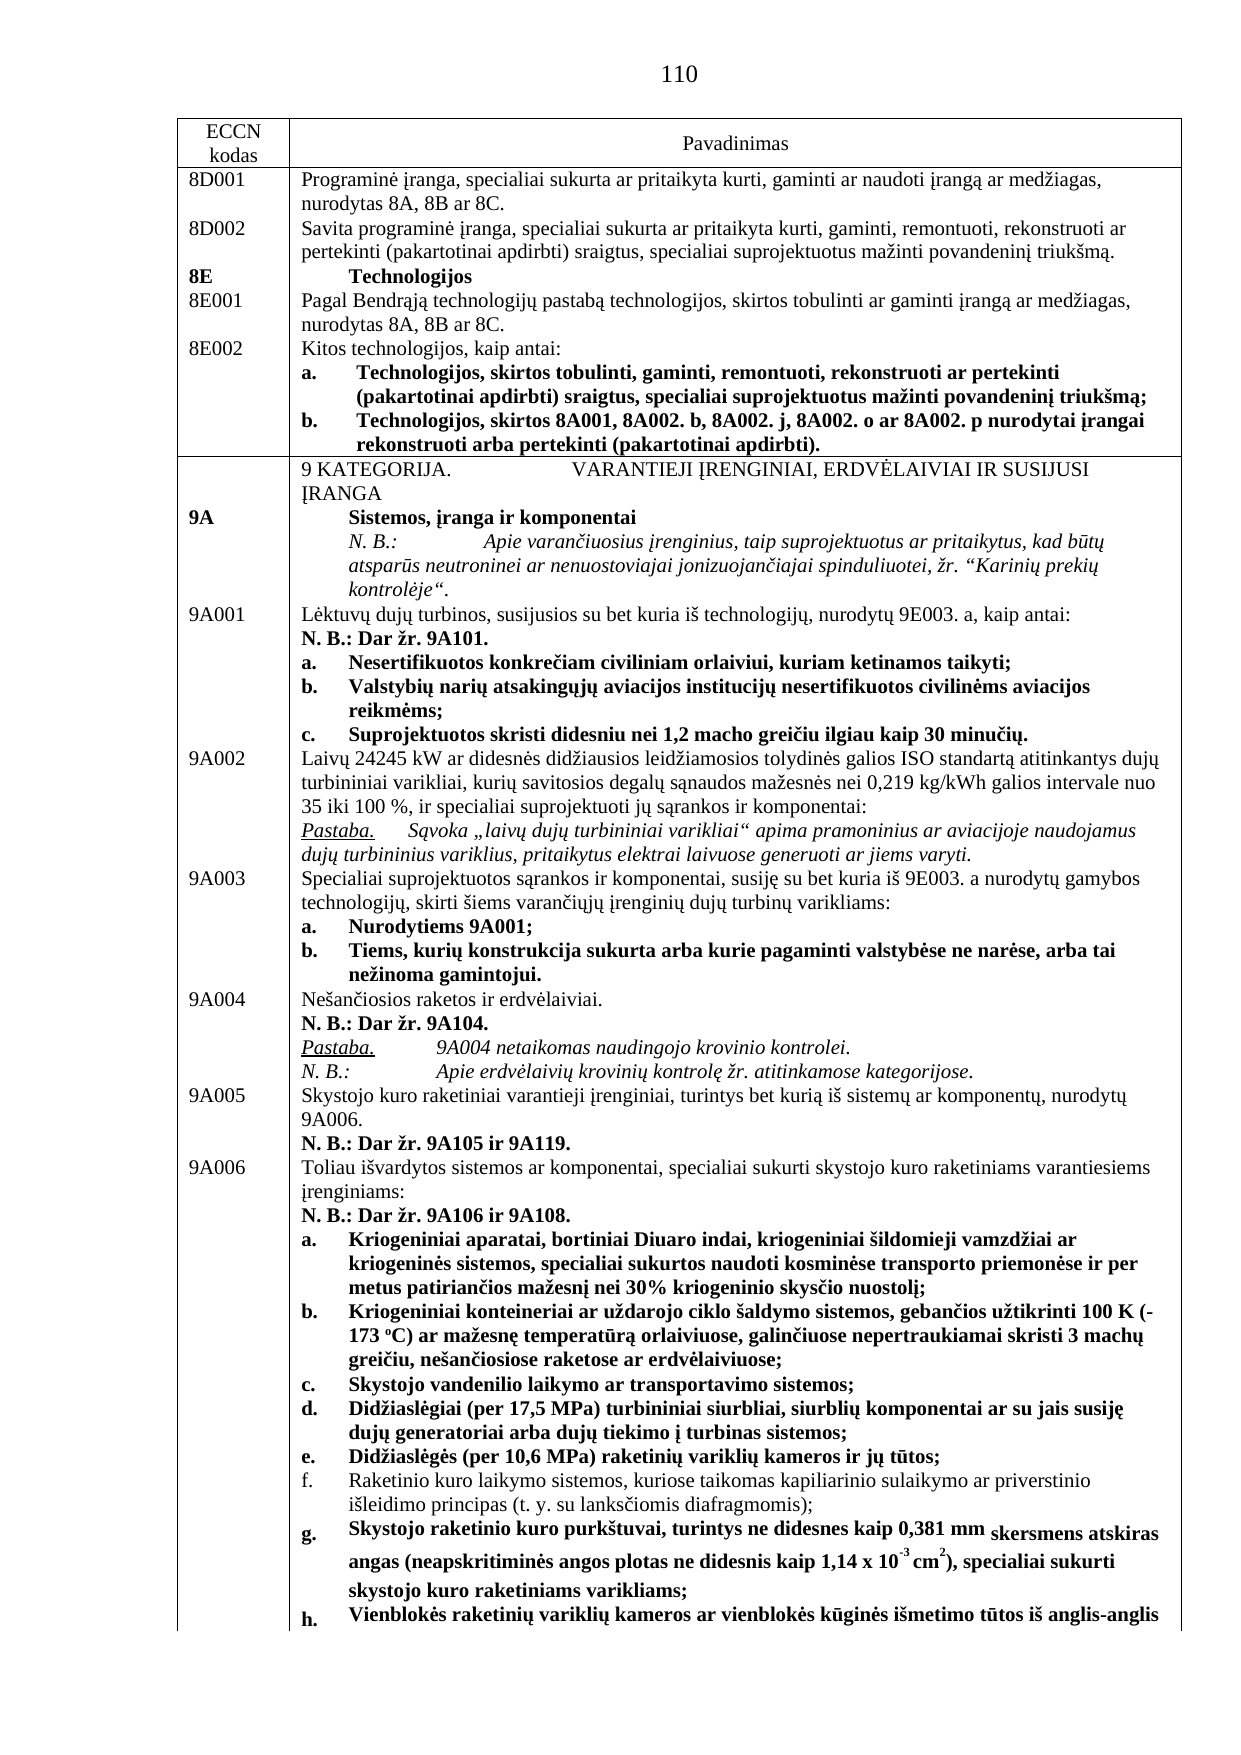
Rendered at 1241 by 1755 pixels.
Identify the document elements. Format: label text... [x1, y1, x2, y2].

table_cell [178, 408, 289, 456]
table_cell e. [290, 1444, 337, 1468]
table_cell f. [290, 1468, 337, 1516]
table_cell a. [290, 650, 337, 674]
table_cell Skystojo vandenilio laikymo ar transportavimo sistemos; [337, 1371, 1181, 1396]
table_cell Raketinio kuro laikymo sistemos, kuriose taikomas kapiliarinio sulaikymo ar priverstinio išleidimo principas (t. y. su lanksčiomis diafragmomis); [337, 1468, 1181, 1516]
table_cell Technologijos, skirtos tobulinti, gaminti, remontuoti, rekonstruoti ar pertekinti (pakartotinai apdirbti) sraigtus, specialiai suprojektuotus mažinti povandeninį triukšmą; [345, 360, 1181, 408]
table_cell Skystojo raketinio kuro purkštuvai, turintys ne didesnes kaip 0,381 mm skersmens atskiras angas (neapskritiminės angos plotas ne didesnis kaip 1,14 x 10-3 cm2), specialiai sukurti skystojo kuro raketiniams varikliams; [337, 1516, 1181, 1602]
table_header ECCN kodas [178, 119, 289, 167]
table_cell [178, 1227, 289, 1299]
table_cell [178, 1299, 289, 1371]
table_cell Sistemos, įranga ir komponentai N. B.: Apie varančiuosius įrenginius, taip suprojektuotus ar pritaikytus, kad būtų atsparūs neutroninei ar nenuostoviajai jonizuojančiajai spinduliuotei, žr. “Karinių prekių kontrolėje“. [337, 505, 1181, 601]
table_cell Kriogeniniai konteineriai ar uždarojo ciklo šaldymo sistemos, gebančios užtikrinti 100 K (-173 oC) ar mažesnę temperatūrą orlaiviuose, galinčiuose nepertraukiamai skristi 3 machų greičiu, nešančiosiose raketose ar erdvėlaiviuose; [337, 1299, 1181, 1371]
table_cell 9A005 [178, 1083, 289, 1155]
table_cell [178, 938, 289, 986]
table_cell Skystojo kuro raketiniai varantieji įrenginiai, turintys bet kurią iš sistemų ar komponentų, nurodytų 9A006. N. B.: Dar žr. 9A105 ir 9A119. [290, 1083, 1181, 1155]
table_cell 8D001 [178, 168, 289, 215]
table_cell c. [290, 722, 337, 746]
table_cell 9A [178, 505, 289, 601]
table_cell [178, 1603, 289, 1631]
table_cell Suprojektuotos skristi didesniu nei 1,2 macho greičiu ilgiau kaip 30 minučių. [337, 722, 1181, 746]
table_cell a. [290, 360, 345, 408]
table_cell Kriogeniniai aparatai, bortiniai Diuaro indai, kriogeniniai šildomieji vamzdžiai ar kriogeninės sistemos, specialiai sukurtos naudoti kosminėse transporto priemonėse ir per metus patiriančios mažesnį nei 30% kriogeninio skysčio nuostolį; [337, 1227, 1181, 1299]
table_cell h. [290, 1603, 337, 1631]
table_cell [178, 1444, 289, 1468]
table_cell 8E002 [178, 336, 289, 360]
table_cell b. [290, 1299, 337, 1371]
table_cell Nešančiosios raketos ir erdvėlaiviai. N. B.: Dar žr. 9A104. Pastaba. 9A004 netaikomas naudingojo krovinio kontrolei. N. B.: Apie erdvėlaivių krovinių kontrolę žr. atitinkamose kategorijose. [290, 986, 1181, 1083]
table_cell Didžiaslėgiai (per 17,5 MPa) turbininiai siurbliai, siurblių komponentai ar su jais susiję dujų generatoriai arba dujų tiekimo į turbinas sistemos; [337, 1396, 1181, 1444]
table_cell Pagal Bendrąją technologijų pastabą technologijos, skirtos tobulinti ar gaminti įrangą ar medžiagas, nurodytas 8A, 8B ar 8C. [290, 288, 1181, 336]
table_cell 9A002 [178, 746, 289, 866]
table_cell [178, 722, 289, 746]
table_cell 9A001 [178, 601, 289, 649]
table_cell b. [290, 674, 337, 722]
table_cell Kitos technologijos, kaip antai: [290, 336, 1181, 360]
table_cell Toliau išvardytos sistemos ar komponentai, specialiai sukurti skystojo kuro raketiniams varantiesiems įrenginiams: N. B.: Dar žr. 9A106 ir 9A108. [290, 1155, 1181, 1227]
table_cell 9A006 [178, 1155, 289, 1227]
table_cell Didžiaslėgės (per 10,6 MPa) raketinių variklių kameros ir jų tūtos; [337, 1444, 1181, 1468]
table_cell [178, 1468, 289, 1516]
table_cell [178, 1371, 289, 1396]
table_cell [178, 914, 289, 938]
table_cell Technologijos [337, 264, 1181, 288]
table_cell Lėktuvų dujų turbinos, susijusios su bet kuria iš technologijų, nurodytų 9E003. a, kaip antai: N. B.: Dar žr. 9A101. [290, 601, 1181, 649]
table_cell [178, 1396, 289, 1444]
table_cell b. [290, 938, 337, 986]
table_cell g. [290, 1516, 337, 1602]
table_cell Nurodytiems 9A001; [337, 914, 1181, 938]
table_cell 9A004 [178, 986, 289, 1083]
table_cell [290, 505, 337, 601]
table_cell [178, 674, 289, 722]
table_cell 9A003 [178, 866, 289, 914]
table_cell Vienblokės raketinių variklių kameros ar vienblokės kūginės išmetimo tūtos iš anglis-anglis [337, 1603, 1181, 1631]
table_cell [178, 1516, 289, 1602]
table_cell [178, 457, 289, 505]
table_cell Specialiai suprojektuotos sąrankos ir komponentai, susiję su bet kuria iš 9E003. a nurodytų gamybos technologijų, skirti šiems varančiųjų įrenginių dujų turbinų varikliams: [290, 866, 1181, 914]
table_cell 8E001 [178, 288, 289, 336]
table_cell 8D002 [178, 215, 289, 263]
table_cell Laivų 24245 kW ar didesnės didžiausios leidžiamosios tolydinės galios ISO standartą atitinkantys dujų turbininiai varikliai, kurių savitosios degalų sąnaudos mažesnės nei 0,219 kg/kWh galios intervale nuo 35 iki 100 %, ir specialiai suprojektuoti jų sąrankos ir komponentai: Pastaba. Sąvoka „laivų dujų turbininiai varikliai“ apima pramoninius ar aviacijoje naudojamus dujų turbininius variklius, pritaikytus elektrai laivuose generuoti ar jiems varyti. [290, 746, 1181, 866]
table_cell Technologijos, skirtos 8A001, 8A002. b, 8A002. j, 8A002. o ar 8A002. p nurodytai įrangai rekonstruoti arba pertekinti (pakartotinai apdirbti). [345, 408, 1181, 456]
table_cell c. [290, 1371, 337, 1396]
table_header Pavadinimas [290, 119, 1181, 167]
table_cell Savita programinė įranga, specialiai sukurta ar pritaikyta kurti, gaminti, remontuoti, rekonstruoti ar pertekinti (pakartotinai apdirbti) sraigtus, specialiai suprojektuotus mažinti povandeninį triukšmą. [290, 215, 1181, 263]
table_cell Nesertifikuotos konkrečiam civiliniam orlaiviui, kuriam ketinamos taikyti; [337, 650, 1181, 674]
table_cell 8E [178, 264, 289, 288]
table_cell Tiems, kurių konstrukcija sukurta arba kurie pagaminti valstybėse ne narėse, arba tai nežinoma gamintojui. [337, 938, 1181, 986]
table_cell a. [290, 914, 337, 938]
table_cell Valstybių narių atsakingųjų aviacijos institucijų nesertifikuotos civilinėms aviacijos reikmėms; [337, 674, 1181, 722]
table_cell [290, 264, 337, 288]
table_cell d. [290, 1396, 337, 1444]
table_cell Programinė įranga, specialiai sukurta ar pritaikyta kurti, gaminti ar naudoti įrangą ar medžiagas, nurodytas 8A, 8B ar 8C. [290, 168, 1181, 215]
table_cell [178, 650, 289, 674]
table_cell [178, 360, 289, 408]
table_cell b. [290, 408, 345, 456]
table_cell a. [290, 1227, 337, 1299]
table_cell 9 Kategorija. VARantiEJI ĮRENGINIAI, Erdvėlaiviai ir Susijusi įranga [290, 457, 1181, 505]
